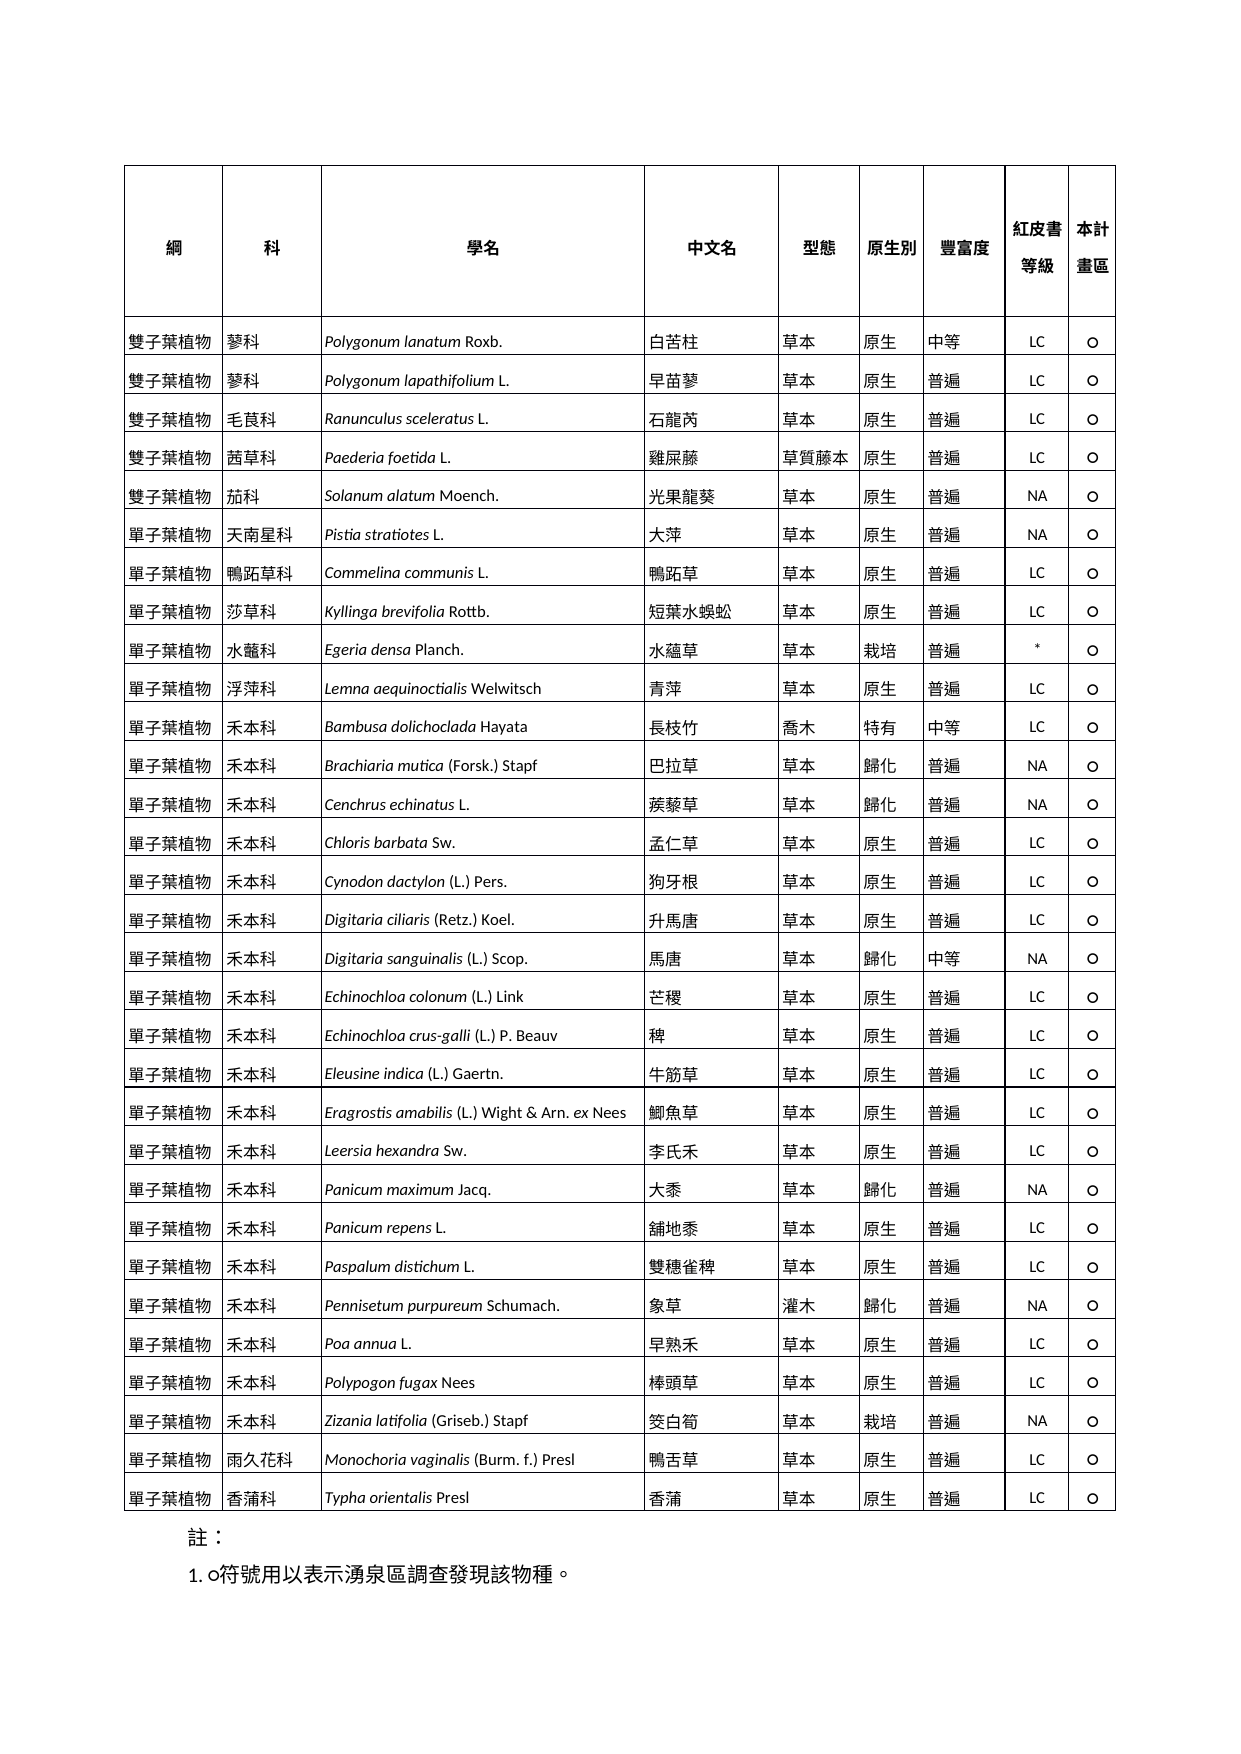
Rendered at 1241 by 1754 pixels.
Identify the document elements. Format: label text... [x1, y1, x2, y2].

table_cell LC [1006, 1357, 1068, 1395]
table_cell LC [1006, 664, 1068, 701]
table_cell 歸化 [860, 779, 923, 817]
table_cell 普遍 [924, 548, 1004, 585]
table_cell 草本 [779, 1010, 859, 1048]
table_cell 普遍 [924, 1396, 1004, 1433]
table_cell 普遍 [924, 1126, 1004, 1163]
table_cell 原生 [860, 1319, 923, 1356]
table_cell 草本 [779, 1126, 859, 1163]
table_cell LC [1006, 856, 1068, 894]
table_cell 歸化 [860, 741, 923, 778]
table_cell LC [1006, 702, 1068, 739]
table_cell 普遍 [924, 895, 1004, 932]
table_cell 雙子葉植物 [125, 471, 222, 508]
table_cell 原生 [860, 895, 923, 932]
table_cell 單子葉植物 [125, 664, 222, 701]
table_header 學名 [322, 166, 644, 316]
table_cell 原生 [860, 1126, 923, 1163]
table_cell Eleusine indica (L.) Gaertn. [322, 1049, 644, 1086]
table_cell NA [1006, 741, 1068, 778]
table_cell 大黍 [645, 1165, 778, 1202]
table_cell 單子葉植物 [125, 1126, 222, 1163]
table_cell 象草 [645, 1280, 778, 1318]
table_cell Brachiaria mutica (Forsk.) Stapf [322, 741, 644, 778]
table_cell ○ [1069, 856, 1115, 894]
table_cell 單子葉植物 [125, 818, 222, 855]
table_cell 原生 [860, 509, 923, 547]
table_cell 筊白筍 [645, 1396, 778, 1433]
table_cell 普遍 [924, 1280, 1004, 1318]
table_cell 單子葉植物 [125, 625, 222, 662]
table_cell 草本 [779, 664, 859, 701]
table_header 綱 [125, 166, 222, 316]
table_cell LC [1006, 1010, 1068, 1048]
table_cell 早苗蓼 [645, 355, 778, 393]
table_cell 禾本科 [223, 1242, 321, 1279]
table_cell 牛筋草 [645, 1049, 778, 1086]
table_cell 芒稷 [645, 972, 778, 1009]
table_cell 草本 [779, 1357, 859, 1395]
table_cell Polypogon fugax Nees [322, 1357, 644, 1395]
table_cell 單子葉植物 [125, 702, 222, 739]
text 1. ○符號用以表示湧泉區調查發現該物種。 [187, 1549, 1053, 1586]
table_cell ○ [1069, 664, 1115, 701]
table_cell 草本 [779, 586, 859, 624]
table_cell 普遍 [924, 972, 1004, 1009]
table_cell 草本 [779, 1396, 859, 1433]
table_cell 普遍 [924, 664, 1004, 701]
table_cell LC [1006, 818, 1068, 855]
table_cell Leersia hexandra Sw. [322, 1126, 644, 1163]
table_cell LC [1006, 1434, 1068, 1472]
table_cell 白苦柱 [645, 317, 778, 354]
table_cell LC [1006, 548, 1068, 585]
table_cell LC [1006, 317, 1068, 354]
table_cell 毛茛科 [223, 394, 321, 431]
table_cell 草本 [779, 856, 859, 894]
table_cell 單子葉植物 [125, 1280, 222, 1318]
table_cell 禾本科 [223, 1203, 321, 1241]
table_cell 草本 [779, 1319, 859, 1356]
table_cell 歸化 [860, 1165, 923, 1202]
table_cell 原生 [860, 1203, 923, 1241]
table_cell ○ [1069, 1049, 1115, 1086]
table_cell ○ [1069, 1010, 1115, 1048]
table_cell Monochoria vaginalis (Burm. f.) Presl [322, 1434, 644, 1472]
table_cell ○ [1069, 779, 1115, 817]
table_cell ○ [1069, 1357, 1115, 1395]
table_cell ○ [1069, 1088, 1115, 1125]
table_cell 普遍 [924, 1242, 1004, 1279]
table_cell 普遍 [924, 471, 1004, 508]
table_cell 禾本科 [223, 818, 321, 855]
table_cell NA [1006, 779, 1068, 817]
table_cell 鯽魚草 [645, 1088, 778, 1125]
table_cell LC [1006, 1049, 1068, 1086]
table_cell 單子葉植物 [125, 856, 222, 894]
table_cell Commelina communis L. [322, 548, 644, 585]
table_cell Kyllinga brevifolia Rottb. [322, 586, 644, 624]
table_cell 草本 [779, 818, 859, 855]
table_cell ○ [1069, 394, 1115, 431]
table_cell 禾本科 [223, 702, 321, 739]
table_cell LC [1006, 972, 1068, 1009]
table_cell 孟仁草 [645, 818, 778, 855]
table_cell ○ [1069, 471, 1115, 508]
table_cell ○ [1069, 355, 1115, 393]
table_cell 蒺藜草 [645, 779, 778, 817]
table_cell Pennisetum purpureum Schumach. [322, 1280, 644, 1318]
table_cell LC [1006, 1242, 1068, 1279]
table_cell 原生 [860, 355, 923, 393]
table_cell 浮萍科 [223, 664, 321, 701]
table_cell Digitaria ciliaris (Retz.) Koel. [322, 895, 644, 932]
table_cell 單子葉植物 [125, 1396, 222, 1433]
table_cell 單子葉植物 [125, 1088, 222, 1125]
table_cell 香蒲科 [223, 1473, 321, 1510]
table_cell 原生 [860, 394, 923, 431]
table_cell 原生 [860, 1434, 923, 1472]
table_cell 馬唐 [645, 933, 778, 971]
table_cell 原生 [860, 664, 923, 701]
table_cell 水虌科 [223, 625, 321, 662]
table_cell 喬木 [779, 702, 859, 739]
table_header 中文名 [645, 166, 778, 316]
table_cell NA [1006, 509, 1068, 547]
table_cell 普遍 [924, 586, 1004, 624]
table_cell 草本 [779, 1049, 859, 1086]
table_cell 特有 [860, 702, 923, 739]
table_cell 禾本科 [223, 895, 321, 932]
table_cell 普遍 [924, 856, 1004, 894]
table_cell 雙子葉植物 [125, 355, 222, 393]
table_cell 禾本科 [223, 1357, 321, 1395]
table_cell LC [1006, 1473, 1068, 1510]
table_cell 單子葉植物 [125, 1434, 222, 1472]
table_cell ○ [1069, 1203, 1115, 1241]
table_cell 普遍 [924, 1319, 1004, 1356]
table_cell 香蒲 [645, 1473, 778, 1510]
table_cell 單子葉植物 [125, 548, 222, 585]
table_cell 巴拉草 [645, 741, 778, 778]
table_cell NA [1006, 1396, 1068, 1433]
table_cell Digitaria sanguinalis (L.) Scop. [322, 933, 644, 971]
table_cell 雙穗雀稗 [645, 1242, 778, 1279]
table_cell ○ [1069, 1396, 1115, 1433]
table_cell Panicum maximum Jacq. [322, 1165, 644, 1202]
table_cell 單子葉植物 [125, 1203, 222, 1241]
table_cell 禾本科 [223, 1088, 321, 1125]
table_cell 普遍 [924, 1473, 1004, 1510]
table_cell 栽培 [860, 625, 923, 662]
table_header 型態 [779, 166, 859, 316]
table_cell 普遍 [924, 625, 1004, 662]
table_cell Lemna aequinoctialis Welwitsch [322, 664, 644, 701]
table_cell ○ [1069, 509, 1115, 547]
table_cell LC [1006, 895, 1068, 932]
table_cell 鴨跖草 [645, 548, 778, 585]
table_cell 禾本科 [223, 1319, 321, 1356]
table_cell 草本 [779, 1203, 859, 1241]
table_cell ○ [1069, 432, 1115, 470]
table_cell 灌木 [779, 1280, 859, 1318]
table_cell Polygonum lapathifolium L. [322, 355, 644, 393]
table_cell Egeria densa Planch. [322, 625, 644, 662]
table_cell 茄科 [223, 471, 321, 508]
table_cell Zizania latifolia (Griseb.) Stapf [322, 1396, 644, 1433]
table_cell 中等 [924, 702, 1004, 739]
table_cell Pistia stratiotes L. [322, 509, 644, 547]
table_cell ○ [1069, 1434, 1115, 1472]
table_cell 禾本科 [223, 1126, 321, 1163]
table_cell 單子葉植物 [125, 1473, 222, 1510]
table_cell 單子葉植物 [125, 741, 222, 778]
table_cell 禾本科 [223, 779, 321, 817]
table_cell 雙子葉植物 [125, 394, 222, 431]
table_cell 普遍 [924, 1049, 1004, 1086]
table_cell 普遍 [924, 1357, 1004, 1395]
table_cell 草本 [779, 1473, 859, 1510]
table_cell 普遍 [924, 1203, 1004, 1241]
table_cell LC [1006, 1126, 1068, 1163]
table_cell ○ [1069, 1126, 1115, 1163]
table_cell ○ [1069, 1242, 1115, 1279]
table_cell 草本 [779, 394, 859, 431]
table_cell Chloris barbata Sw. [322, 818, 644, 855]
table_cell 單子葉植物 [125, 933, 222, 971]
table_cell 原生 [860, 1010, 923, 1048]
table_cell 單子葉植物 [125, 1165, 222, 1202]
table_cell ○ [1069, 1165, 1115, 1202]
table_cell LC [1006, 394, 1068, 431]
table_cell 草本 [779, 972, 859, 1009]
table_cell Cenchrus echinatus L. [322, 779, 644, 817]
table_cell 早熟禾 [645, 1319, 778, 1356]
table_cell Bambusa dolichoclada Hayata [322, 702, 644, 739]
table_cell 草本 [779, 317, 859, 354]
table_cell 草本 [779, 355, 859, 393]
table_cell 草本 [779, 1165, 859, 1202]
table_cell 單子葉植物 [125, 895, 222, 932]
table_cell ○ [1069, 818, 1115, 855]
table_cell ○ [1069, 933, 1115, 971]
table_cell Solanum alatum Moench. [322, 471, 644, 508]
table_cell 草質藤本 [779, 432, 859, 470]
table_cell ○ [1069, 1473, 1115, 1510]
table_cell ○ [1069, 702, 1115, 739]
table_cell 草本 [779, 1242, 859, 1279]
table_cell LC [1006, 432, 1068, 470]
table_cell 禾本科 [223, 933, 321, 971]
table_cell 原生 [860, 586, 923, 624]
table_cell Paspalum distichum L. [322, 1242, 644, 1279]
table_cell 原生 [860, 1088, 923, 1125]
table_cell 鴨舌草 [645, 1434, 778, 1472]
table_cell 單子葉植物 [125, 509, 222, 547]
table_cell 禾本科 [223, 1165, 321, 1202]
table_cell 草本 [779, 1434, 859, 1472]
table_cell 中等 [924, 933, 1004, 971]
table_cell 歸化 [860, 933, 923, 971]
table_header 原生別 [860, 166, 923, 316]
table_cell Panicum repens L. [322, 1203, 644, 1241]
table_cell ○ [1069, 548, 1115, 585]
table_cell 單子葉植物 [125, 1049, 222, 1086]
table_cell NA [1006, 1165, 1068, 1202]
table_cell 普遍 [924, 1010, 1004, 1048]
table_cell 蓼科 [223, 355, 321, 393]
table_cell Eragrostis amabilis (L.) Wight & Arn. ex Nees [322, 1088, 644, 1125]
table_cell Echinochloa crus-galli (L.) P. Beauv [322, 1010, 644, 1048]
table_cell 雙子葉植物 [125, 317, 222, 354]
table_cell 禾本科 [223, 1280, 321, 1318]
table_cell ○ [1069, 317, 1115, 354]
table_cell 原生 [860, 856, 923, 894]
table_cell NA [1006, 1280, 1068, 1318]
table_cell 禾本科 [223, 856, 321, 894]
table_cell Polygonum lanatum Roxb. [322, 317, 644, 354]
table_cell 草本 [779, 548, 859, 585]
table_cell 李氏禾 [645, 1126, 778, 1163]
table_cell 石龍芮 [645, 394, 778, 431]
table_cell 禾本科 [223, 1396, 321, 1433]
table_cell 雞屎藤 [645, 432, 778, 470]
table_cell 普遍 [924, 779, 1004, 817]
table_header 本計畫區 [1069, 166, 1115, 316]
table_cell LC [1006, 1319, 1068, 1356]
table_cell Cynodon dactylon (L.) Pers. [322, 856, 644, 894]
table_cell Ranunculus sceleratus L. [322, 394, 644, 431]
table_cell 栽培 [860, 1396, 923, 1433]
table_cell 雙子葉植物 [125, 432, 222, 470]
table_cell 原生 [860, 432, 923, 470]
table_cell 蓼科 [223, 317, 321, 354]
table_cell 青萍 [645, 664, 778, 701]
table_cell ○ [1069, 741, 1115, 778]
table_cell 原生 [860, 471, 923, 508]
table_cell 普遍 [924, 1434, 1004, 1472]
table_cell 普遍 [924, 509, 1004, 547]
table_cell 原生 [860, 548, 923, 585]
table_cell 普遍 [924, 741, 1004, 778]
table_cell 莎草科 [223, 586, 321, 624]
table_cell LC [1006, 355, 1068, 393]
table_cell 狗牙根 [645, 856, 778, 894]
table_cell 草本 [779, 471, 859, 508]
table_cell 短葉水蜈蚣 [645, 586, 778, 624]
table_cell * [1006, 625, 1068, 662]
table_cell 原生 [860, 1049, 923, 1086]
table_cell 普遍 [924, 355, 1004, 393]
table_cell 棒頭草 [645, 1357, 778, 1395]
table_cell 升馬唐 [645, 895, 778, 932]
table_cell 單子葉植物 [125, 779, 222, 817]
table_cell 原生 [860, 818, 923, 855]
table_cell Echinochloa colonum (L.) Link [322, 972, 644, 1009]
table_cell 草本 [779, 509, 859, 547]
table_cell 中等 [924, 317, 1004, 354]
table_cell LC [1006, 1088, 1068, 1125]
table_cell Paederia foetida L. [322, 432, 644, 470]
table_cell 草本 [779, 933, 859, 971]
table_cell 水蘊草 [645, 625, 778, 662]
table_cell LC [1006, 1203, 1068, 1241]
table_cell 原生 [860, 1473, 923, 1510]
table_cell 普遍 [924, 432, 1004, 470]
table_cell 天南星科 [223, 509, 321, 547]
table_cell 光果龍葵 [645, 471, 778, 508]
table_cell 禾本科 [223, 1049, 321, 1086]
table_cell 原生 [860, 1242, 923, 1279]
table_cell 原生 [860, 1357, 923, 1395]
table_cell 草本 [779, 779, 859, 817]
table_cell 歸化 [860, 1280, 923, 1318]
table_cell ○ [1069, 972, 1115, 1009]
table_cell 舖地黍 [645, 1203, 778, 1241]
table_cell NA [1006, 471, 1068, 508]
table_header 紅皮書等級 [1006, 166, 1068, 316]
table_cell 原生 [860, 972, 923, 1009]
table_cell 草本 [779, 625, 859, 662]
table_cell 單子葉植物 [125, 1319, 222, 1356]
table_cell 禾本科 [223, 972, 321, 1009]
table_cell 單子葉植物 [125, 1010, 222, 1048]
table_cell 單子葉植物 [125, 1242, 222, 1279]
table_cell ○ [1069, 625, 1115, 662]
table_cell 禾本科 [223, 741, 321, 778]
table_cell 禾本科 [223, 1010, 321, 1048]
table_cell 雨久花科 [223, 1434, 321, 1472]
table_cell 普遍 [924, 1165, 1004, 1202]
table_cell 長枝竹 [645, 702, 778, 739]
table_cell ○ [1069, 1280, 1115, 1318]
table_cell 普遍 [924, 818, 1004, 855]
table_header 豐富度 [924, 166, 1004, 316]
table_cell 單子葉植物 [125, 972, 222, 1009]
table_cell ○ [1069, 1319, 1115, 1356]
table_cell 普遍 [924, 1088, 1004, 1125]
table_cell 稗 [645, 1010, 778, 1048]
table_cell ○ [1069, 586, 1115, 624]
table_cell ○ [1069, 895, 1115, 932]
table_cell 單子葉植物 [125, 586, 222, 624]
table_cell 單子葉植物 [125, 1357, 222, 1395]
text 註： [187, 1511, 1053, 1549]
table_cell Poa annua L. [322, 1319, 644, 1356]
table_header 科 [223, 166, 321, 316]
table_cell 原生 [860, 317, 923, 354]
table_cell 大萍 [645, 509, 778, 547]
table_cell 普遍 [924, 394, 1004, 431]
table_cell 茜草科 [223, 432, 321, 470]
table_cell NA [1006, 933, 1068, 971]
table_cell 草本 [779, 895, 859, 932]
table_cell Typha orientalis Presl [322, 1473, 644, 1510]
table_cell 草本 [779, 741, 859, 778]
table_cell 鴨跖草科 [223, 548, 321, 585]
table_cell 草本 [779, 1088, 859, 1125]
table_cell LC [1006, 586, 1068, 624]
